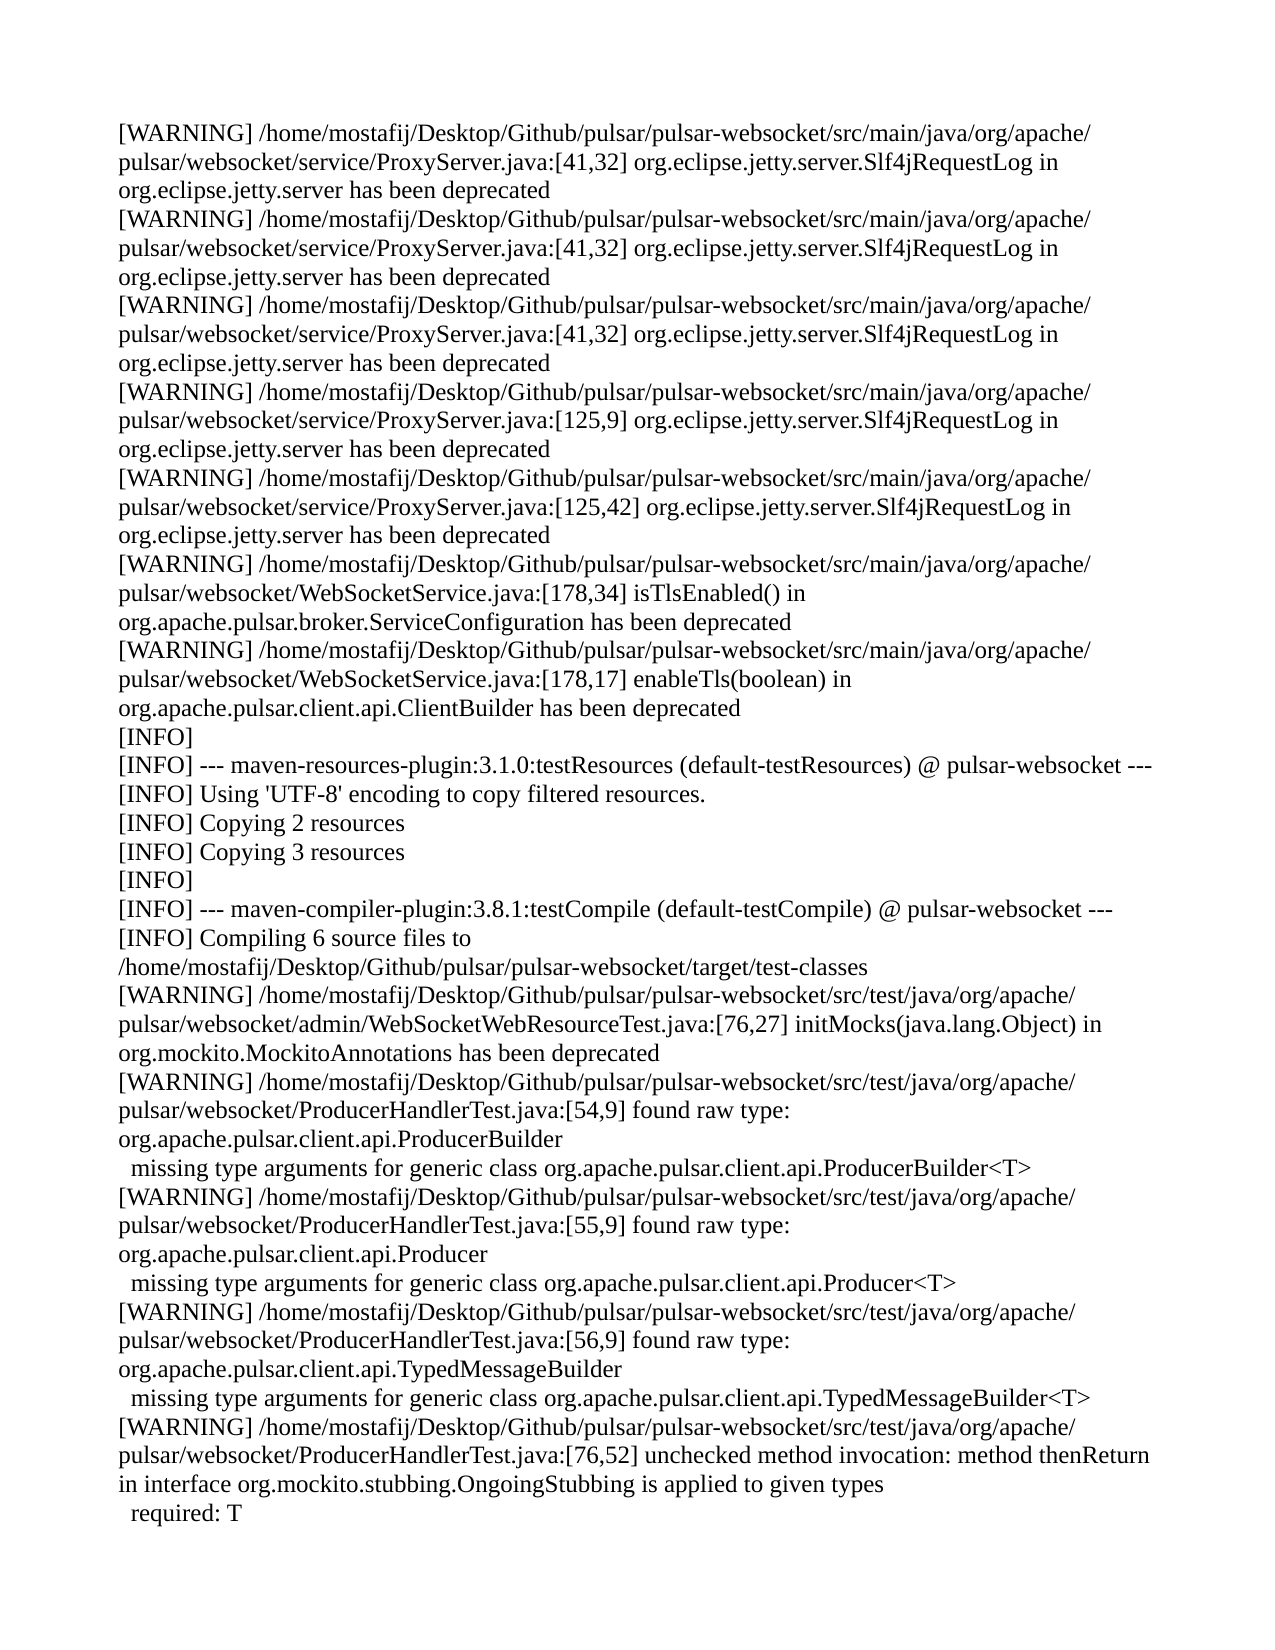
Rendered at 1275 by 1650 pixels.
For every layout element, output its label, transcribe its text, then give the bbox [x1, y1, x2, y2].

text [WARNING] /home/mostafij/Desktop/Github/pulsar/pulsar-websocket/src/main/java/org/apache/pulsar/websocket/WebSocketService.java:[178,34] isTlsEnabled() in org.apache.pulsar.broker.ServiceConfiguration has been deprecated [118, 549, 1157, 636]
text [WARNING] /home/mostafij/Desktop/Github/pulsar/pulsar-websocket/src/test/java/org/apache/pulsar/websocket/ProducerHandlerTest.java:[76,52] unchecked method invocation: method thenReturn in interface org.mockito.stubbing.OngoingStubbing is applied to given types [118, 1412, 1157, 1498]
text [WARNING] /home/mostafij/Desktop/Github/pulsar/pulsar-websocket/src/test/java/org/apache/pulsar/websocket/ProducerHandlerTest.java:[54,9] found raw type: org.apache.pulsar.client.api.ProducerBuilder [118, 1067, 1157, 1153]
text [INFO] --- maven-resources-plugin:3.1.0:testResources (default-testResources) @ pulsar-websocket --- [118, 751, 1157, 779]
text missing type arguments for generic class org.apache.pulsar.client.api.ProducerBuilder<T> [118, 1153, 1157, 1182]
text [INFO] Compiling 6 source files to /home/mostafij/Desktop/Github/pulsar/pulsar-websocket/target/test-classes [118, 923, 1157, 981]
text required: T [118, 1498, 1157, 1527]
text [INFO] Copying 3 resources [118, 837, 1157, 866]
text [WARNING] /home/mostafij/Desktop/Github/pulsar/pulsar-websocket/src/main/java/org/apache/pulsar/websocket/service/ProxyServer.java:[41,32] org.eclipse.jetty.server.Slf4jRequestLog in org.eclipse.jetty.server has been deprecated [118, 291, 1157, 377]
text [INFO] [118, 866, 1157, 894]
text [WARNING] /home/mostafij/Desktop/Github/pulsar/pulsar-websocket/src/main/java/org/apache/pulsar/websocket/WebSocketService.java:[178,17] enableTls(boolean) in org.apache.pulsar.client.api.ClientBuilder has been deprecated [118, 636, 1157, 722]
text [WARNING] /home/mostafij/Desktop/Github/pulsar/pulsar-websocket/src/test/java/org/apache/pulsar/websocket/ProducerHandlerTest.java:[55,9] found raw type: org.apache.pulsar.client.api.Producer [118, 1182, 1157, 1268]
text [INFO] Using 'UTF-8' encoding to copy filtered resources. [118, 779, 1157, 808]
text [INFO] --- maven-compiler-plugin:3.8.1:testCompile (default-testCompile) @ pulsar-websocket --- [118, 894, 1157, 923]
text missing type arguments for generic class org.apache.pulsar.client.api.Producer<T> [118, 1268, 1157, 1297]
text [WARNING] /home/mostafij/Desktop/Github/pulsar/pulsar-websocket/src/test/java/org/apache/pulsar/websocket/ProducerHandlerTest.java:[56,9] found raw type: org.apache.pulsar.client.api.TypedMessageBuilder [118, 1297, 1157, 1383]
text [WARNING] /home/mostafij/Desktop/Github/pulsar/pulsar-websocket/src/main/java/org/apache/pulsar/websocket/service/ProxyServer.java:[41,32] org.eclipse.jetty.server.Slf4jRequestLog in org.eclipse.jetty.server has been deprecated [118, 204, 1157, 291]
text [WARNING] /home/mostafij/Desktop/Github/pulsar/pulsar-websocket/src/main/java/org/apache/pulsar/websocket/service/ProxyServer.java:[125,9] org.eclipse.jetty.server.Slf4jRequestLog in org.eclipse.jetty.server has been deprecated [118, 377, 1157, 463]
text [INFO] Copying 2 resources [118, 808, 1157, 837]
text [WARNING] /home/mostafij/Desktop/Github/pulsar/pulsar-websocket/src/test/java/org/apache/pulsar/websocket/admin/WebSocketWebResourceTest.java:[76,27] initMocks(java.lang.Object) in org.mockito.MockitoAnnotations has been deprecated [118, 981, 1157, 1067]
text [WARNING] /home/mostafij/Desktop/Github/pulsar/pulsar-websocket/src/main/java/org/apache/pulsar/websocket/service/ProxyServer.java:[125,42] org.eclipse.jetty.server.Slf4jRequestLog in org.eclipse.jetty.server has been deprecated [118, 463, 1157, 549]
text [WARNING] /home/mostafij/Desktop/Github/pulsar/pulsar-websocket/src/main/java/org/apache/pulsar/websocket/service/ProxyServer.java:[41,32] org.eclipse.jetty.server.Slf4jRequestLog in org.eclipse.jetty.server has been deprecated [118, 118, 1157, 204]
text missing type arguments for generic class org.apache.pulsar.client.api.TypedMessageBuilder<T> [118, 1383, 1157, 1412]
text [INFO] [118, 722, 1157, 751]
